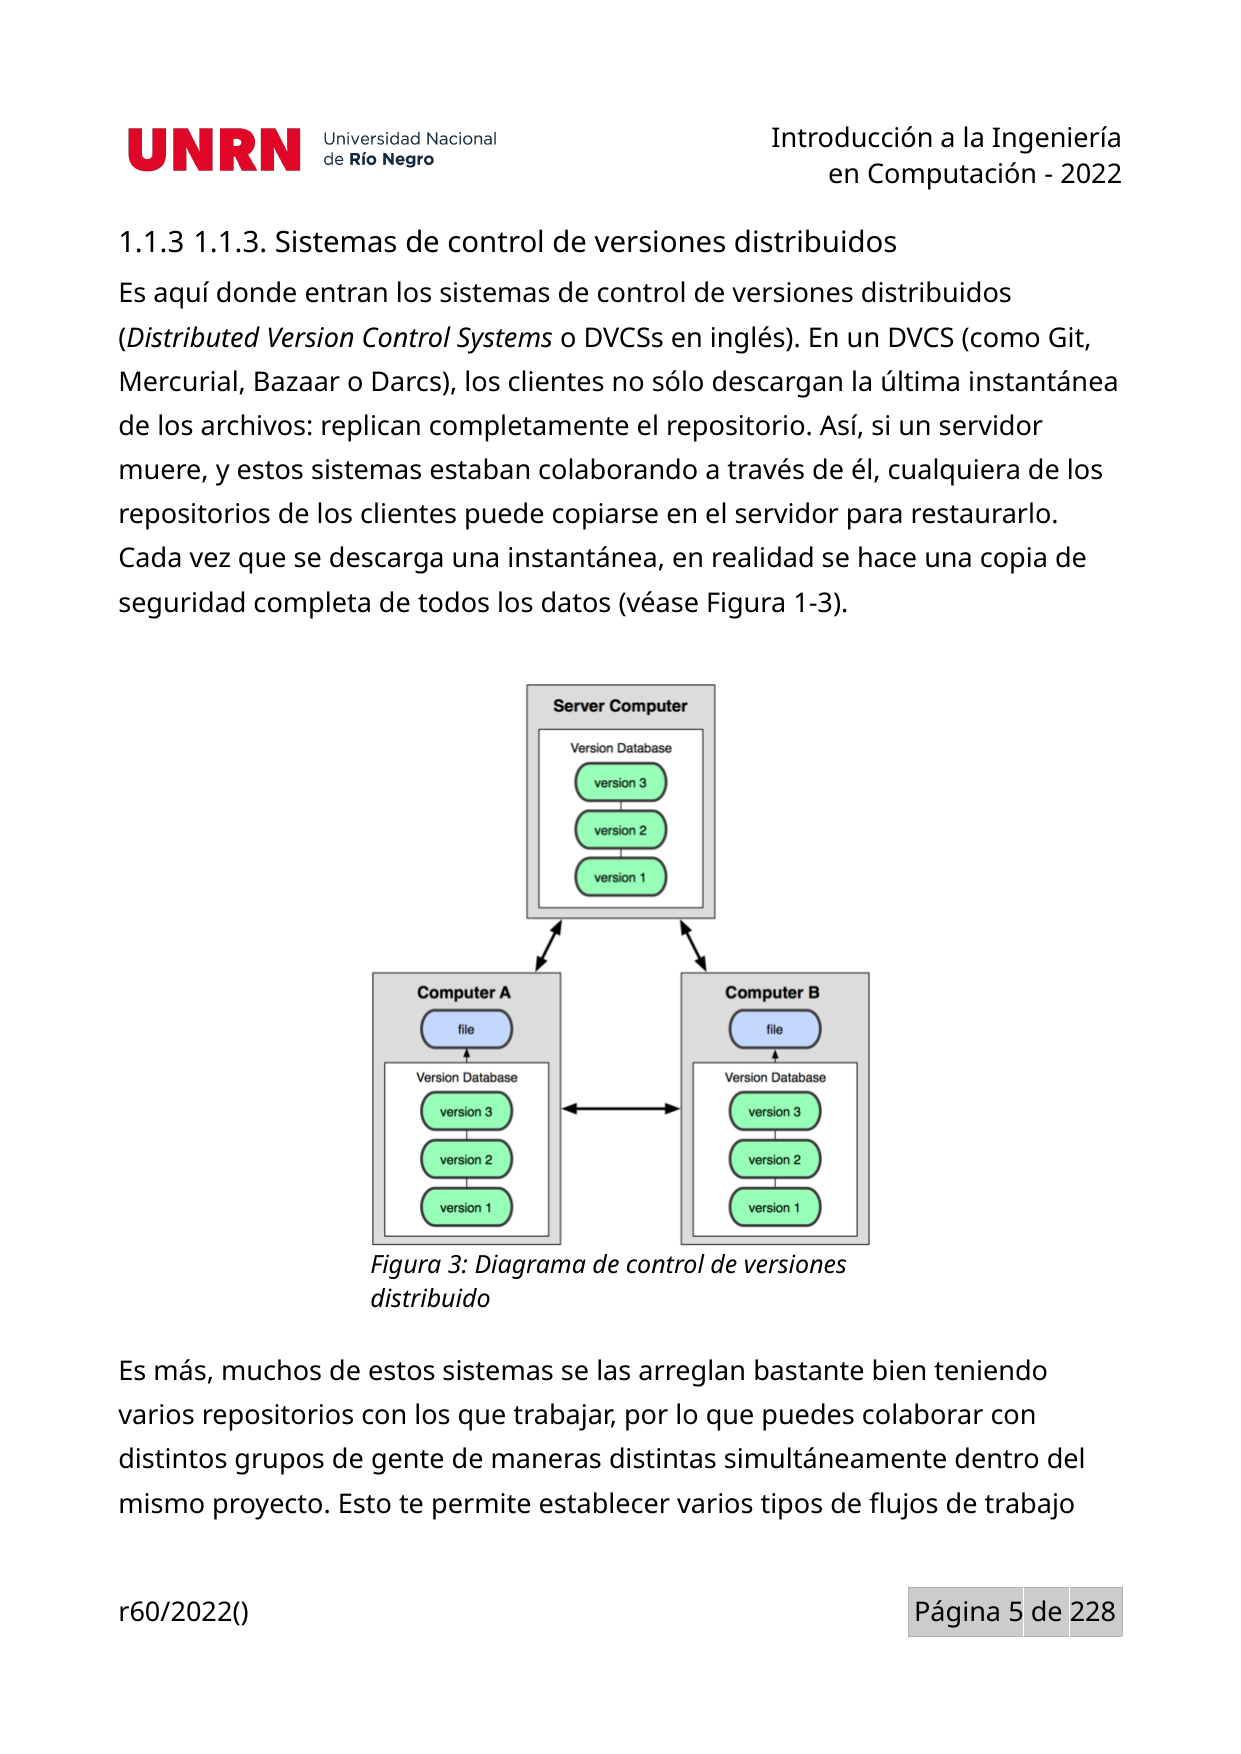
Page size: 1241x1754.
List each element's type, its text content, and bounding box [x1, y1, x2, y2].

text Figura 3: Diagrama de control de versiones distribuido [370, 1247, 870, 1315]
picture [370, 683, 870, 1247]
subtitle 1.1.3. Sistemas de control de versiones distribuidos [118, 221, 1122, 261]
picture [118, 118, 505, 180]
text Es más, muchos de estos sistemas se las arreglan bastante bien teniendo varios repositorios con los que trabajar, por lo que puedes colaborar con distintos grupos de gente de maneras distintas simultáneamente dentro del mismo proyecto. Esto te permite establecer varios tipos de flujos de trabajo [118, 642, 1122, 1521]
text Es aquí donde entran los sistemas de control de versiones distribuidos (Distributed Version Control Systems o DVCSs en inglés). En un DVCS (como Git, Mercurial, Bazaar o Darcs), los clientes no sólo descargan la última instantánea de los archivos: replican completamente el repositorio. Así, si un servidor muere, y estos sistemas estaban colaborando a través de él, cualquiera de los repositorios de los clientes puede copiarse en el servidor para restaurarlo. Cada vez que se descarga una instantánea, en realidad se hace una copia de seguridad completa de todos los datos (véase Figura 1-3). [118, 274, 1122, 620]
